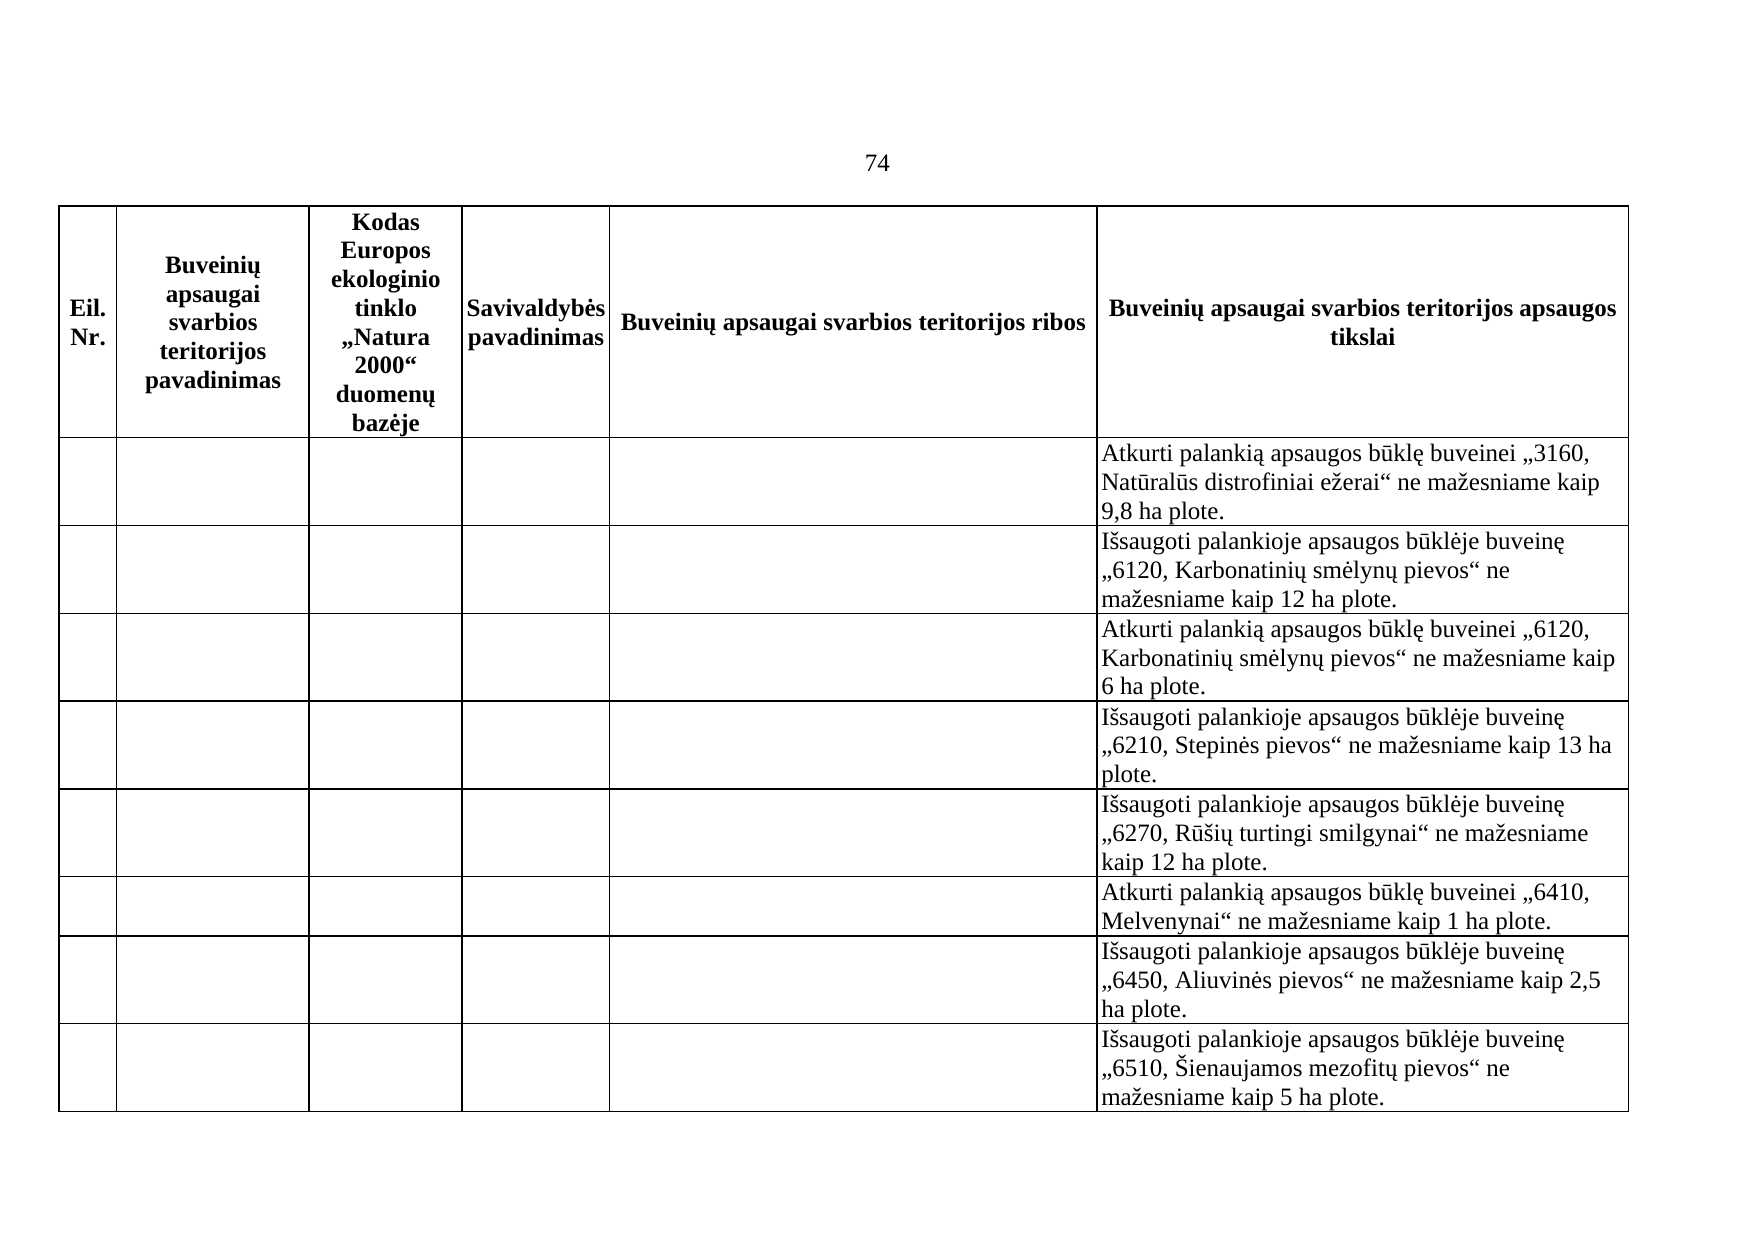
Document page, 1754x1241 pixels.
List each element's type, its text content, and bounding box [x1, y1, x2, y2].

table_cell [117, 937, 308, 1023]
table_cell [117, 702, 308, 788]
table_cell [610, 877, 1096, 935]
table_cell [610, 790, 1096, 876]
table_cell Išsaugoti palankioje apsaugos būklėje buveinę „6510, Šienaujamos mezofitų pievos“ ne mažesniame kaip 5 ha plote. [1098, 1024, 1628, 1111]
table_cell [310, 614, 461, 700]
table_cell [463, 614, 609, 700]
table_cell [463, 438, 609, 524]
table_cell [60, 877, 116, 935]
table_cell [610, 937, 1096, 1023]
table_cell [117, 877, 308, 935]
table_cell Atkurti palankią apsaugos būklę buveinei „3160, Natūralūs distrofiniai ežerai“ ne mažesniame kaip 9,8 ha plote. [1098, 438, 1628, 524]
table_cell Išsaugoti palankioje apsaugos būklėje buveinę „6120, Karbonatinių smėlynų pievos“ ne mažesniame kaip 12 ha plote. [1098, 526, 1628, 612]
table_cell [463, 526, 609, 612]
table_cell [310, 526, 461, 612]
table_cell [117, 614, 308, 700]
table_cell [610, 438, 1096, 524]
table_header Buveinių apsaugai svarbios teritorijos apsaugos tikslai [1098, 207, 1628, 437]
table_cell Išsaugoti palankioje apsaugos būklėje buveinę „6450, Aliuvinės pievos“ ne mažesniame kaip 2,5 ha plote. [1098, 937, 1628, 1023]
table_cell [60, 937, 116, 1023]
table_cell [310, 1024, 461, 1111]
table_header Savivaldybės pavadinimas [463, 207, 609, 437]
table_cell [117, 438, 308, 524]
table_header Kodas Europos ekologinio tinklo „Natura 2000“ duomenų bazėje [310, 207, 461, 437]
table_cell [610, 1024, 1096, 1111]
table_header Buveinių apsaugai svarbios teritorijos pavadinimas [117, 207, 308, 437]
table_cell [60, 614, 116, 700]
table_cell [610, 526, 1096, 612]
table_cell [60, 526, 116, 612]
table_cell [463, 877, 609, 935]
table_cell Atkurti palankią apsaugos būklę buveinei „6120, Karbonatinių smėlynų pievos“ ne mažesniame kaip 6 ha plote. [1098, 614, 1628, 700]
table_header Eil. Nr. [60, 207, 116, 437]
table_cell [310, 877, 461, 935]
table_cell [310, 702, 461, 788]
table_cell [463, 1024, 609, 1111]
table_cell [60, 438, 116, 524]
table_cell [463, 702, 609, 788]
table_cell [463, 790, 609, 876]
table_cell [310, 790, 461, 876]
table_cell [60, 790, 116, 876]
table_cell [117, 790, 308, 876]
table_cell [610, 702, 1096, 788]
table_cell [310, 438, 461, 524]
table_header Buveinių apsaugai svarbios teritorijos ribos [610, 207, 1096, 437]
table_cell Atkurti palankią apsaugos būklę buveinei „6410, Melvenynai“ ne mažesniame kaip 1 ha plote. [1098, 877, 1628, 935]
table_cell [60, 1024, 116, 1111]
table_cell [310, 937, 461, 1023]
table_cell Išsaugoti palankioje apsaugos būklėje buveinę „6270, Rūšių turtingi smilgynai“ ne mažesniame kaip 12 ha plote. [1098, 790, 1628, 876]
table_cell Išsaugoti palankioje apsaugos būklėje buveinę „6210, Stepinės pievos“ ne mažesniame kaip 13 ha plote. [1098, 702, 1628, 788]
table_cell [60, 702, 116, 788]
table_cell [117, 526, 308, 612]
table_cell [610, 614, 1096, 700]
table_cell [463, 937, 609, 1023]
table_cell [117, 1024, 308, 1111]
